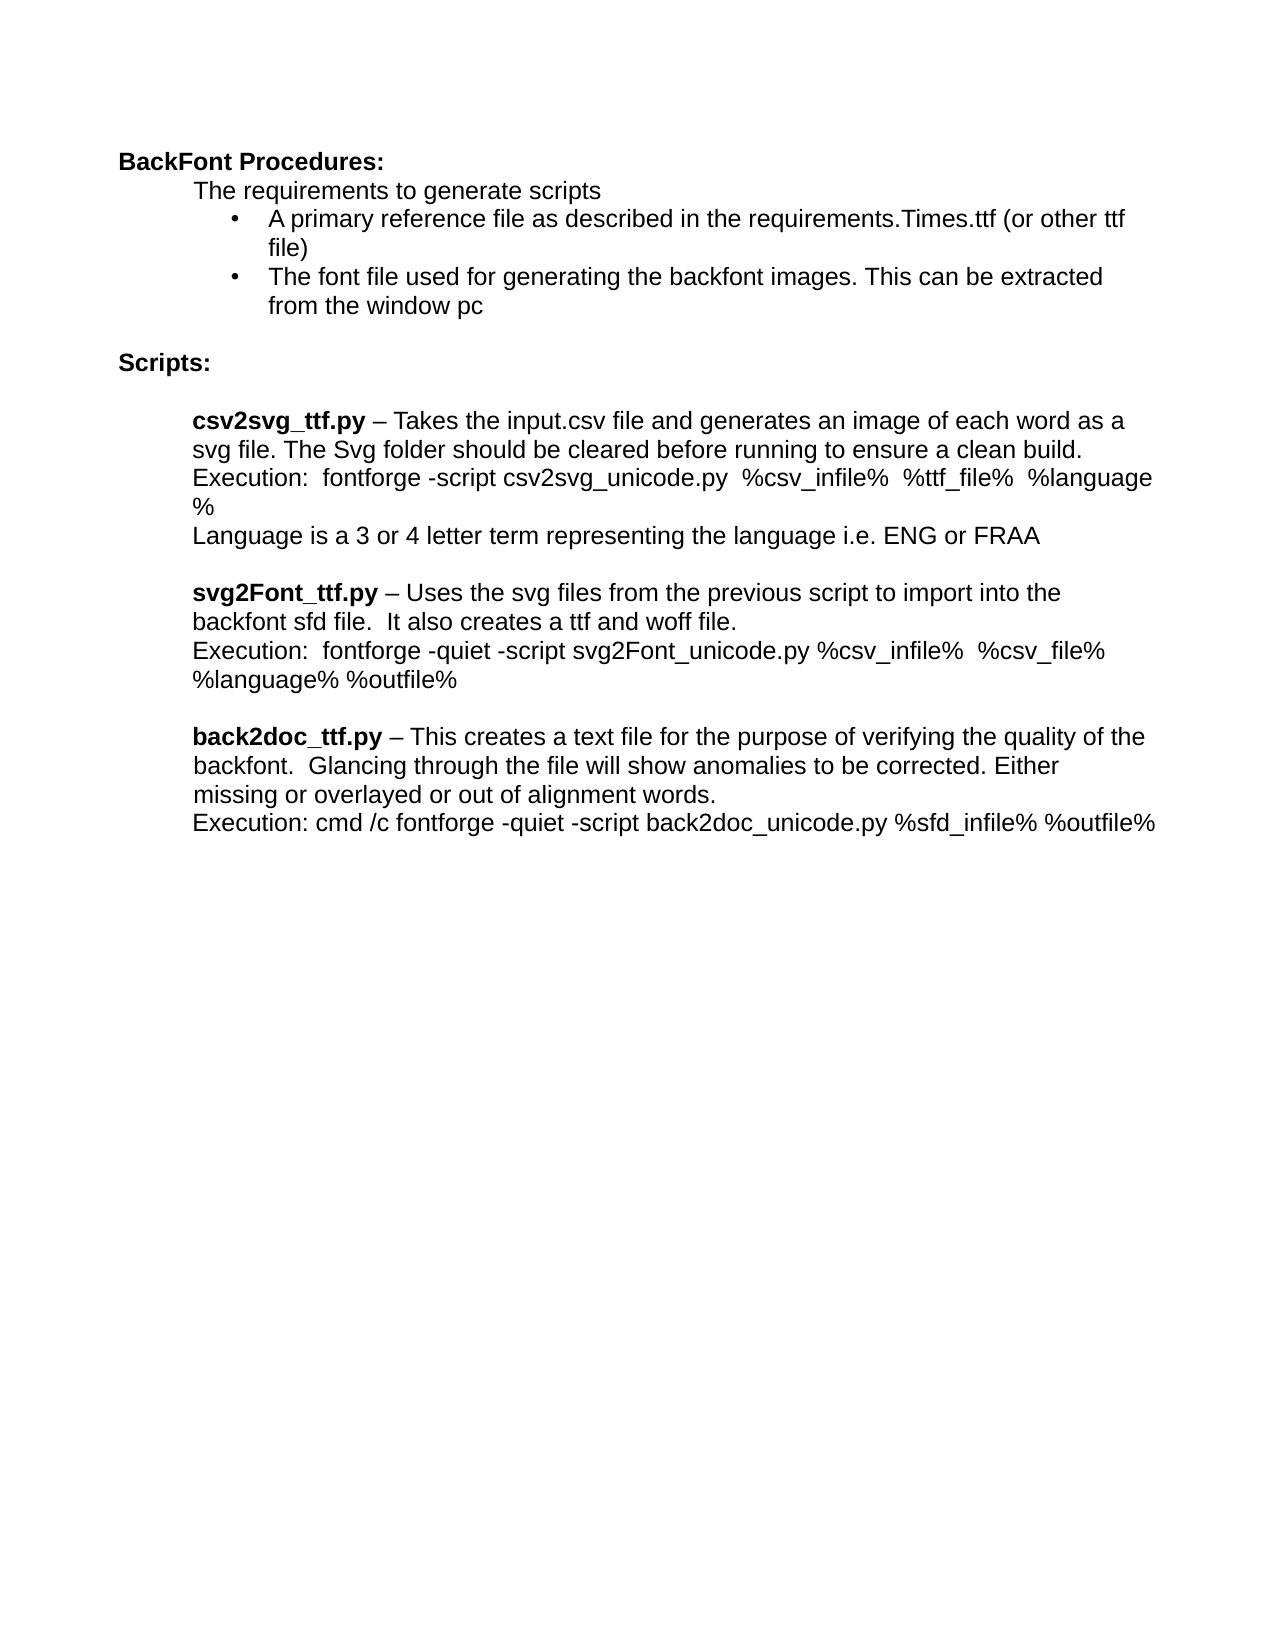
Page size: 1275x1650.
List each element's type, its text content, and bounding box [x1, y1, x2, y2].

list The font file used for generating the backfont images. This can be extracted from the window pc [231, 262, 1157, 319]
text The requirements to generate scripts [193, 176, 1157, 204]
text Execution: fontforge -quiet -script svg2Font_unicode.py %csv_infile% %csv_file% %language% %outfile% [192, 636, 1157, 693]
text Execution: cmd /c fontforge -quiet -script back2doc_unicode.py %sfd_infile% %outfile% [192, 808, 1157, 837]
text BackFont Procedures: [118, 147, 1157, 176]
text Execution: fontforge -script csv2svg_unicode.py %csv_infile% %ttf_file% %language% [192, 463, 1157, 521]
text csv2svg_ttf.py – Takes the input.csv file and generates an image of each word as a svg file. The Svg folder should be cleared before running to ensure a clean build. [192, 406, 1157, 463]
text Language is a 3 or 4 letter term representing the language i.e. ENG or FRAA [192, 521, 1157, 549]
text back2doc_ttf.py – This creates a text file for the purpose of verifying the quality of the backfont. Glancing through the file will show anomalies to be corrected. Either missing or overlayed or out of alignment words. [192, 722, 1157, 808]
text Scripts: [118, 348, 1157, 377]
list A primary reference file as described in the requirements.Times.ttf (or other ttf file) [231, 204, 1157, 262]
text svg2Font_ttf.py – Uses the svg files from the previous script to import into the backfont sfd file. It also creates a ttf and woff file. [192, 578, 1157, 636]
